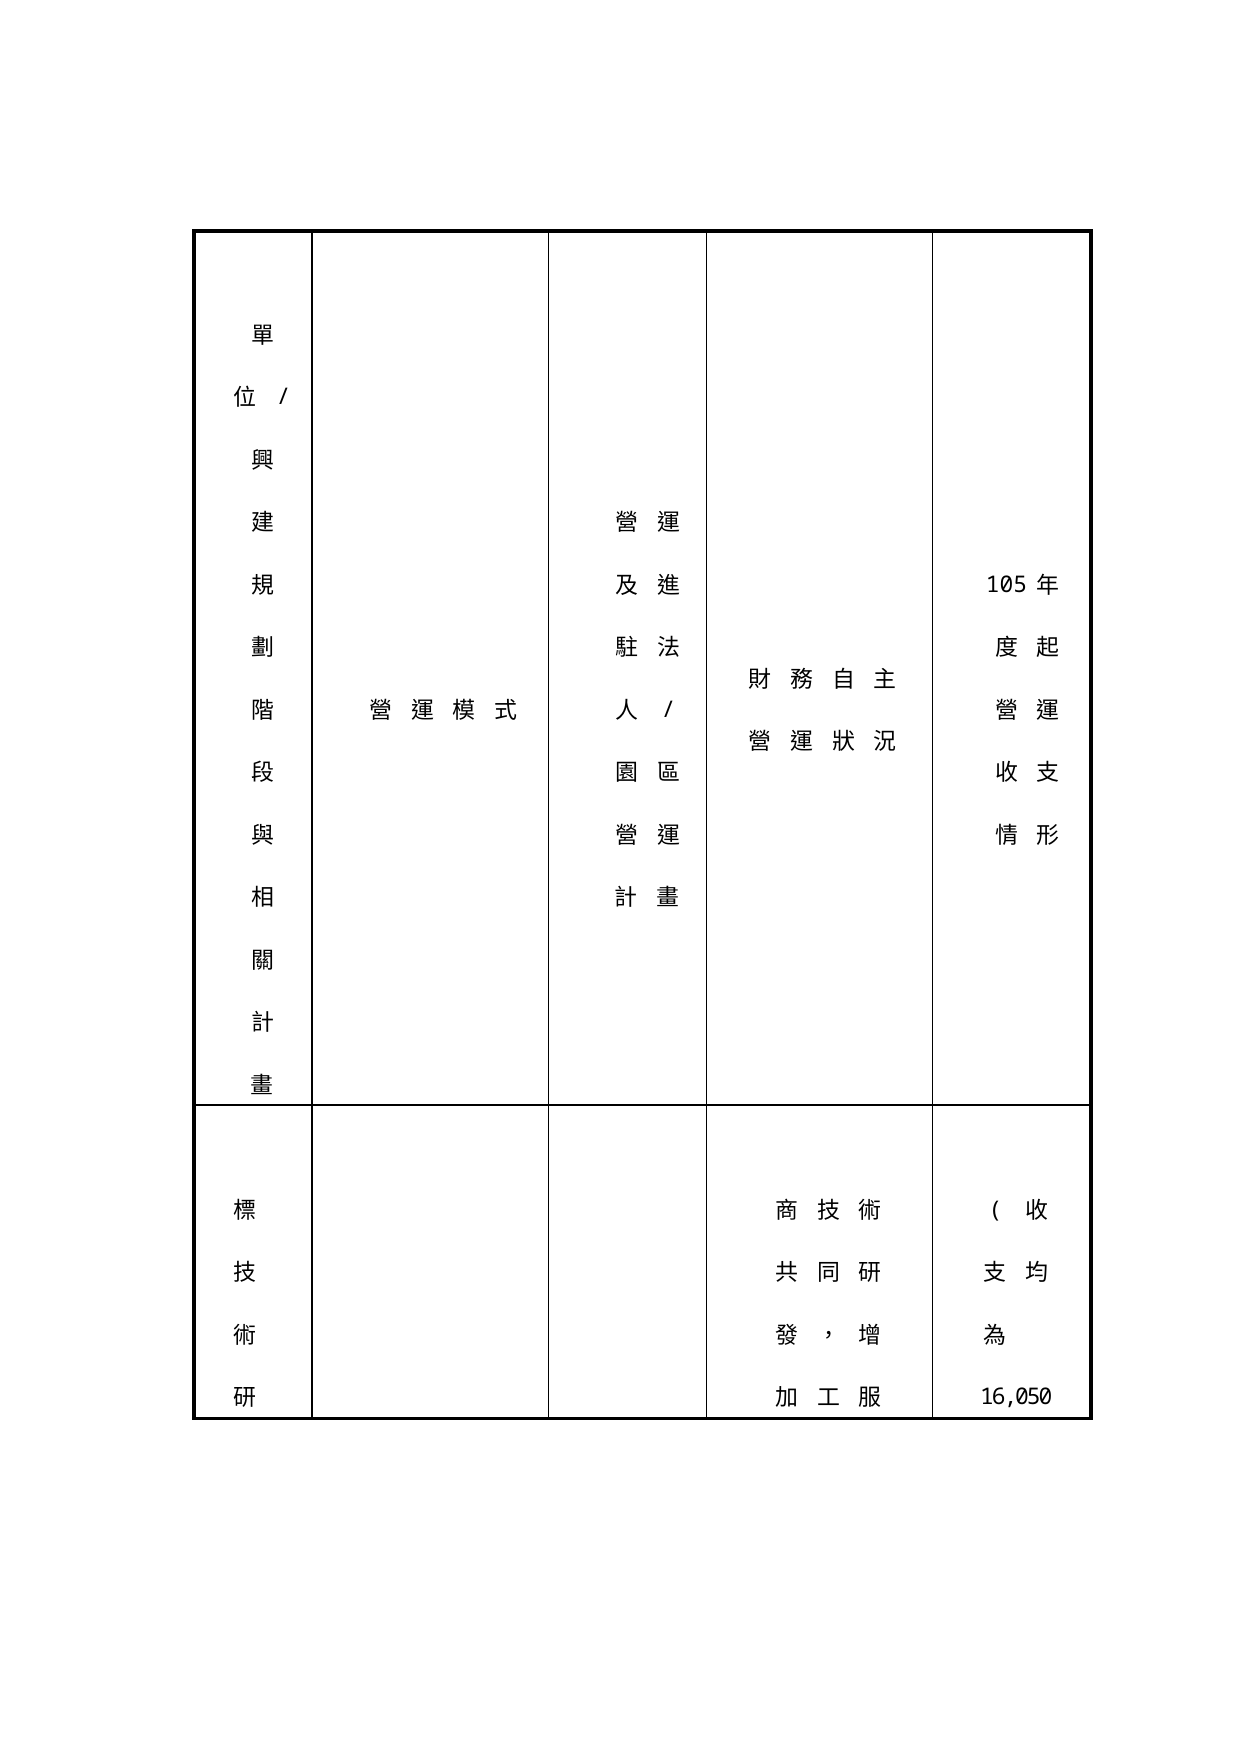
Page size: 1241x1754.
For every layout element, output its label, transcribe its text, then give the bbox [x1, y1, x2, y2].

table_header 營運及進駐法人/園區營運計畫 [549, 233, 706, 1104]
table_cell 商技術共同研發，增加工服 [707, 1106, 932, 1417]
table_cell [549, 1106, 706, 1417]
table_cell 標技術研 [196, 1106, 311, 1417]
table_cell [313, 1106, 548, 1417]
table_cell (收支均為16,050 [933, 1106, 1089, 1417]
table_header 財務自主營運狀況 [707, 233, 932, 1104]
table_header 105年度起營運收支情形 [933, 233, 1089, 1104]
table_header 營運模式 [313, 233, 548, 1104]
table_header 單位/興建規劃階段與相關計畫 [196, 233, 311, 1104]
